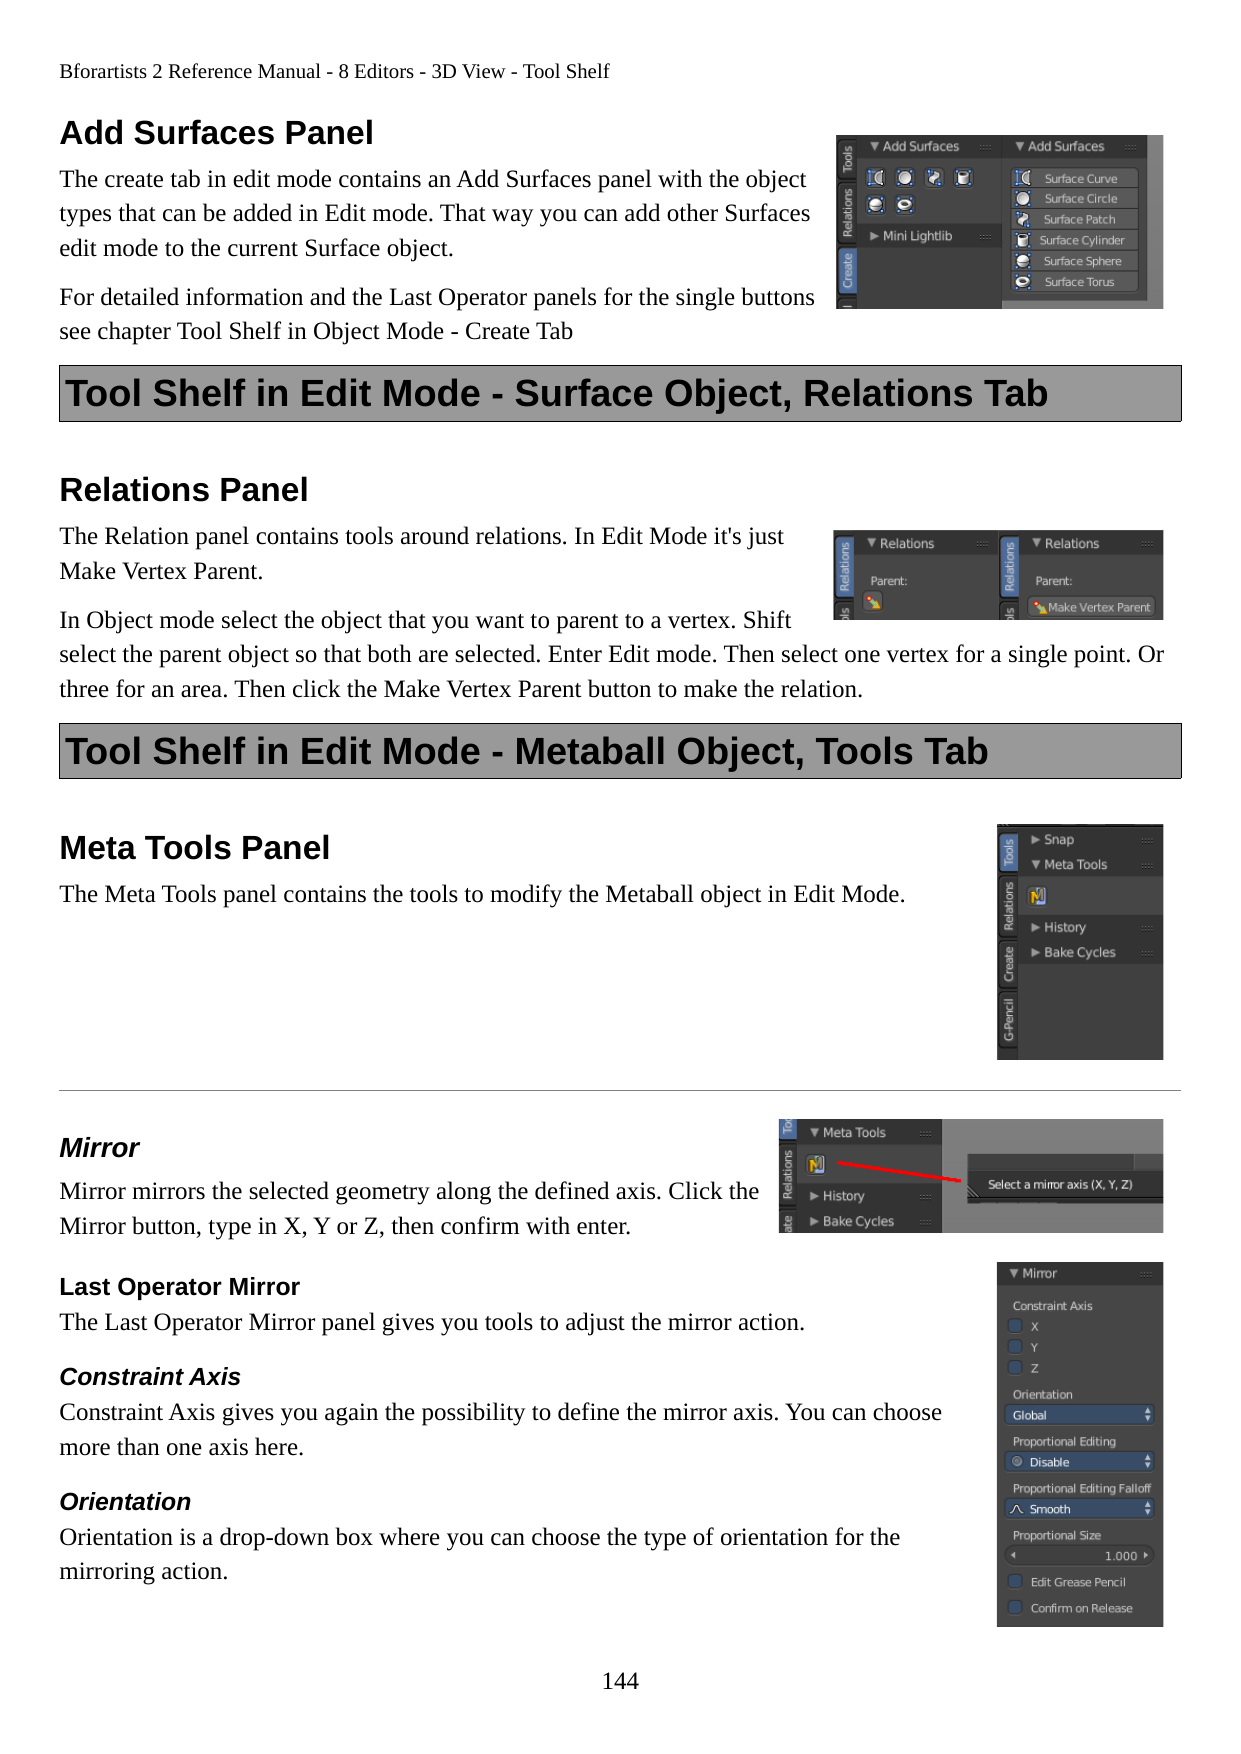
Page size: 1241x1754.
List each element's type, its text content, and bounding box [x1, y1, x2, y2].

text The create tab in edit mode contains an Add Surfaces panel with the object types that can be added in Edit mode. That way you can add other Surfaces edit mode to the current Surface object. [59, 164, 836, 261]
subtitle [1164, 1132, 1181, 1164]
text The Relation panel contains tools around relations. In Edit Mode it's just Make Vertex Parent. [59, 521, 1181, 584]
text Constraint Axis gives you again the possibility to define the mirror axis. You can choose more than one axis here. [59, 1397, 996, 1460]
text For detailed information and the Last Operator panels for the single buttons see chapter Tool Shelf in Object Mode - Create Tab [59, 282, 1181, 345]
table_header Tool Shelf in Edit Mode - Metaball Object, Tools Tab [60, 724, 1181, 778]
picture [996, 1262, 1164, 1627]
subtitle Relations Panel [59, 470, 1181, 509]
picture [836, 135, 1164, 309]
subtitle [1164, 1487, 1181, 1516]
text The Last Operator Mirror panel gives you tools to adjust the mirror action. [59, 1307, 996, 1336]
picture [833, 530, 1164, 620]
subtitle Constraint Axis [59, 1362, 996, 1391]
subtitle Last Operator Mirror [59, 1272, 996, 1301]
text Mirror mirrors the selected geometry along the defined axis. Click the Mirror button, type in X, Y or Z, then confirm with enter. [59, 1176, 1181, 1239]
table_header Tool Shelf in Edit Mode - Surface Object, Relations Tab [60, 366, 1181, 421]
subtitle Add Surfaces Panel [59, 113, 1181, 151]
picture [996, 824, 1164, 1060]
text The Meta Tools panel contains the tools to modify the Metaball object in Edit Mode. [59, 879, 996, 908]
subtitle [1164, 1272, 1181, 1301]
text Orientation is a drop-down box where you can choose the type of orientation for the mirroring action. [59, 1522, 996, 1585]
text In Object mode select the object that you want to parent to a vertex. Shift select the parent object so that both are selected. Enter Edit mode. Then select one vertex for a single point. Or three for an area. Then click the Make Vertex Parent button to make the relation. [59, 605, 1181, 703]
subtitle Meta Tools Panel [59, 828, 996, 866]
subtitle Mirror [59, 1132, 778, 1164]
subtitle [1164, 1362, 1181, 1391]
picture [778, 1119, 1164, 1233]
subtitle Orientation [59, 1487, 996, 1516]
subtitle [1164, 828, 1181, 866]
